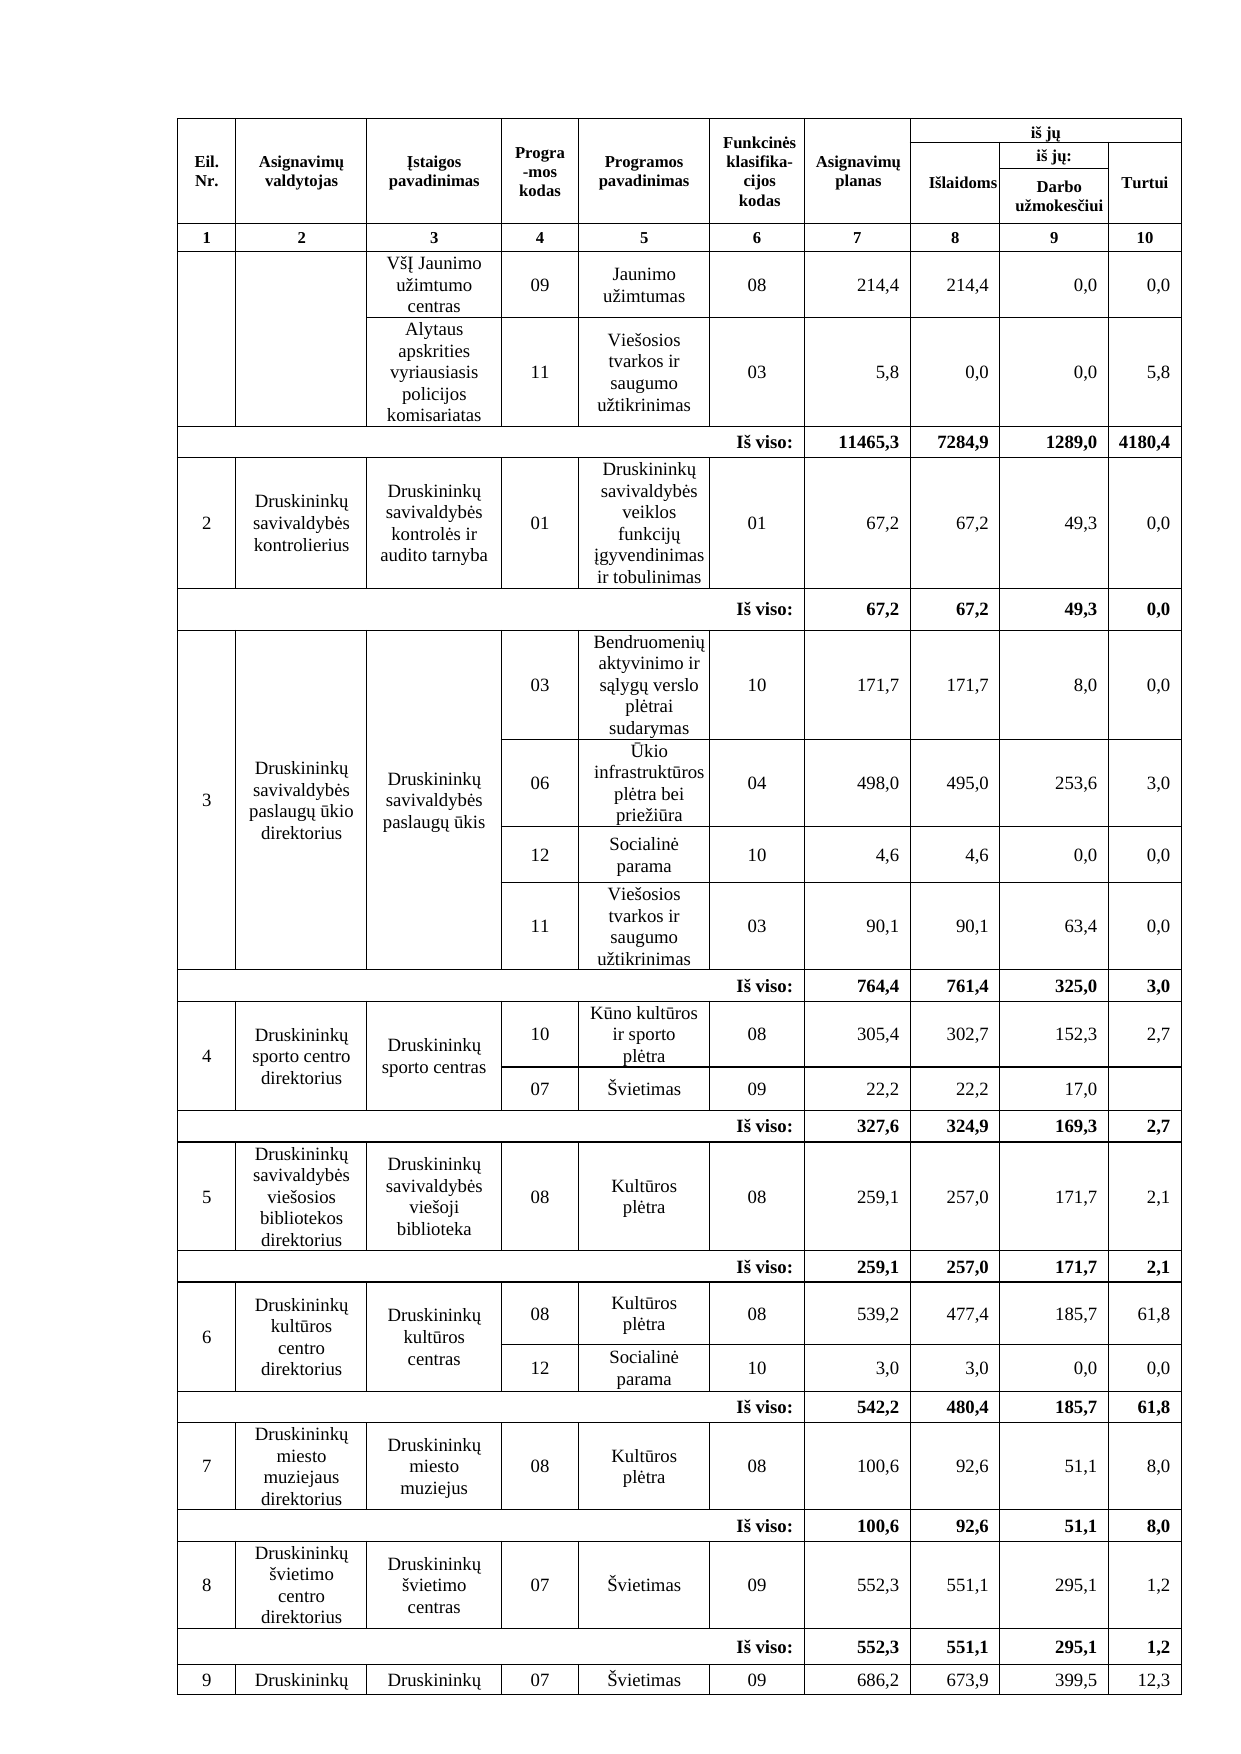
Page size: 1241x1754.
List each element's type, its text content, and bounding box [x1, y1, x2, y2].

table_cell 673,9 [911, 1665, 999, 1694]
table_cell 8,0 [1109, 1423, 1181, 1509]
table_cell 6 [710, 224, 804, 251]
table_cell [1109, 1068, 1181, 1110]
table_cell 4180,4 [1109, 427, 1181, 457]
table_cell 551,1 [911, 1629, 999, 1664]
table_cell 03 [502, 631, 578, 738]
table_cell 0,0 [1000, 827, 1108, 882]
table_cell Ūkio infrastruktūros plėtra bei priežiūra [579, 740, 709, 826]
table_cell 63,4 [1000, 883, 1108, 969]
table_cell 4 [178, 1002, 235, 1110]
table_cell 67,2 [911, 458, 999, 587]
table_cell 495,0 [911, 740, 999, 826]
table_cell 5 [579, 224, 709, 251]
table_cell Druskininkų [236, 1665, 366, 1694]
table_cell 10 [710, 1345, 804, 1391]
table_cell 10 [710, 827, 804, 882]
table_cell 04 [710, 740, 804, 826]
table_cell 0,0 [1109, 1345, 1181, 1391]
table_cell Iš viso: [178, 1392, 804, 1422]
table_cell Iš viso: [178, 1251, 804, 1281]
table_cell 295,1 [1000, 1629, 1108, 1664]
table_cell 214,4 [911, 252, 999, 317]
table_cell 214,4 [805, 252, 910, 317]
table_cell 327,6 [805, 1111, 910, 1141]
table_cell 1,2 [1109, 1629, 1181, 1664]
table_cell 2 [178, 458, 235, 587]
table_cell 61,8 [1109, 1392, 1181, 1422]
table_cell 49,3 [1000, 458, 1108, 587]
table_header Programos pavadinimas [579, 119, 709, 223]
table_cell Kultūros plėtra [579, 1283, 709, 1344]
table_cell 552,3 [805, 1542, 910, 1628]
table_cell Iš viso: [178, 1510, 804, 1541]
table_cell 10 [1109, 224, 1181, 251]
table_cell 10 [502, 1002, 578, 1066]
table_cell 477,4 [911, 1283, 999, 1344]
table_cell Socialinė parama [579, 827, 709, 882]
table_cell 2,1 [1109, 1251, 1181, 1281]
table_cell Turtui [1109, 143, 1181, 223]
table_cell 92,6 [911, 1510, 999, 1541]
table_cell Druskininkų savivaldybės viešoji biblioteka [367, 1143, 501, 1250]
table_cell 07 [502, 1068, 578, 1110]
table_cell 5,8 [805, 318, 910, 426]
table_cell 3,0 [805, 1345, 910, 1391]
table_cell 51,1 [1000, 1423, 1108, 1509]
table_cell 257,0 [911, 1143, 999, 1250]
table_cell [236, 252, 366, 426]
table_cell 4,6 [911, 827, 999, 882]
table_cell 0,0 [1109, 458, 1181, 587]
table_cell 764,4 [805, 970, 910, 1001]
table_cell 49,3 [1000, 589, 1108, 630]
table_cell 761,4 [911, 970, 999, 1001]
table_cell Druskininkų kultūros centras [367, 1283, 501, 1391]
table_cell Švietimas [579, 1068, 709, 1110]
table_cell 06 [502, 740, 578, 826]
table_cell Druskininkų sporto centro direktorius [236, 1002, 366, 1110]
table_header iš jų [911, 119, 1181, 142]
table_cell 2,7 [1109, 1002, 1181, 1066]
table_cell 08 [710, 1283, 804, 1344]
table_cell Viešosios tvarkos ir saugumo užtikrinimas [579, 318, 709, 426]
table_cell 0,0 [1109, 589, 1181, 630]
table_cell 08 [710, 1002, 804, 1066]
table_cell 302,7 [911, 1002, 999, 1066]
table_cell 171,7 [1000, 1251, 1108, 1281]
table_header Asignavimų planas [805, 119, 910, 223]
table_cell 01 [710, 458, 804, 587]
table_cell 12 [502, 1345, 578, 1391]
table_cell 1 [178, 224, 235, 251]
table_cell Kultūros plėtra [579, 1143, 709, 1250]
table_cell 11 [502, 883, 578, 969]
table_header Asignavimų valdytojas [236, 119, 366, 223]
table_cell 539,2 [805, 1283, 910, 1344]
table_cell 480,4 [911, 1392, 999, 1422]
table_header Progra-mos kodas [502, 119, 578, 223]
table_cell 08 [710, 1423, 804, 1509]
table_cell 0,0 [1109, 827, 1181, 882]
table_cell 11465,3 [805, 427, 910, 457]
table_cell 552,3 [805, 1629, 910, 1664]
table_cell Išlaidoms [911, 143, 999, 223]
table_cell Druskininkų savivaldybės paslaugų ūkio direktorius [236, 631, 366, 969]
table_cell 259,1 [805, 1251, 910, 1281]
table_cell 399,5 [1000, 1665, 1108, 1694]
table_cell 100,6 [805, 1510, 910, 1541]
table_cell 03 [710, 318, 804, 426]
table_cell 9 [178, 1665, 235, 1694]
table_cell 9 [1000, 224, 1108, 251]
table_cell Kultūros plėtra [579, 1423, 709, 1509]
table_cell 08 [710, 1143, 804, 1250]
table_cell 3,0 [1109, 970, 1181, 1001]
table_header Funkcinės klasifika-cijos kodas [710, 119, 804, 223]
table_cell 171,7 [805, 631, 910, 738]
table_cell Druskininkų [367, 1665, 501, 1694]
table_cell 90,1 [805, 883, 910, 969]
table_cell 07 [502, 1665, 578, 1694]
table_cell 51,1 [1000, 1510, 1108, 1541]
table_cell 03 [710, 883, 804, 969]
table_cell Iš viso: [178, 589, 804, 630]
table_cell 07 [502, 1542, 578, 1628]
table_cell 8,0 [1000, 631, 1108, 738]
table_cell 0,0 [1000, 252, 1108, 317]
table_cell 3,0 [1109, 740, 1181, 826]
table_cell 90,1 [911, 883, 999, 969]
table_cell Jaunimo užimtumas [579, 252, 709, 317]
table_cell 305,4 [805, 1002, 910, 1066]
table_cell Iš viso: [178, 1629, 804, 1664]
table_cell 259,1 [805, 1143, 910, 1250]
table_cell 8 [178, 1542, 235, 1628]
table_cell Druskininkų savivaldybės kontrolierius [236, 458, 366, 587]
table_cell Druskininkų miesto muziejus [367, 1423, 501, 1509]
table_cell Druskininkų švietimo centras [367, 1542, 501, 1628]
table_cell 3 [178, 631, 235, 969]
table_cell Druskininkų sporto centras [367, 1002, 501, 1110]
table_cell Druskininkų miesto muziejaus direktorius [236, 1423, 366, 1509]
table_cell 325,0 [1000, 970, 1108, 1001]
table_cell 542,2 [805, 1392, 910, 1422]
table_cell 6 [178, 1283, 235, 1391]
table_cell 09 [502, 252, 578, 317]
table_cell 152,3 [1000, 1002, 1108, 1066]
table_cell Viešosios tvarkos ir saugumo užtikrinimas [579, 883, 709, 969]
table_header Eil. Nr. [178, 119, 235, 223]
table_cell 498,0 [805, 740, 910, 826]
table_cell Druskininkų savivaldybės viešosios bibliotekos direktorius [236, 1143, 366, 1250]
table_cell 5 [178, 1143, 235, 1250]
table_cell 169,3 [1000, 1111, 1108, 1141]
table_cell 09 [710, 1068, 804, 1110]
table_cell 0,0 [1109, 631, 1181, 738]
table_cell Alytaus apskrities vyriausiasis policijos komisariatas [367, 318, 501, 426]
table_cell 3,0 [911, 1345, 999, 1391]
table_cell 92,6 [911, 1423, 999, 1509]
table_cell 67,2 [805, 458, 910, 587]
table_cell Iš viso: [178, 427, 804, 457]
table_cell Iš viso: [178, 970, 804, 1001]
table_cell 08 [502, 1143, 578, 1250]
table_cell 08 [710, 252, 804, 317]
table_cell 324,9 [911, 1111, 999, 1141]
table_cell VšĮ Jaunimo užimtumo centras [367, 252, 501, 317]
table_cell 67,2 [911, 589, 999, 630]
table_header Įstaigos pavadinimas [367, 119, 501, 223]
table_cell 171,7 [1000, 1143, 1108, 1250]
table_cell Druskininkų savivaldybės veiklos funkcijų įgyvendinimas ir tobulinimas [579, 458, 709, 587]
table_cell 12 [502, 827, 578, 882]
table_cell 253,6 [1000, 740, 1108, 826]
table_cell Švietimas [579, 1542, 709, 1628]
table_cell 8,0 [1109, 1510, 1181, 1541]
table_cell 0,0 [1000, 1345, 1108, 1391]
table_cell 17,0 [1000, 1068, 1108, 1110]
table_cell 551,1 [911, 1542, 999, 1628]
table_cell 0,0 [911, 318, 999, 426]
table_cell 4 [502, 224, 578, 251]
table_cell 08 [502, 1423, 578, 1509]
table_cell 100,6 [805, 1423, 910, 1509]
table_cell Socialinė parama [579, 1345, 709, 1391]
table_cell Druskininkų savivaldybės paslaugų ūkis [367, 631, 501, 969]
table_cell iš jų: [1000, 143, 1108, 168]
table_cell 686,2 [805, 1665, 910, 1694]
table_cell 7284,9 [911, 427, 999, 457]
table_cell 2 [236, 224, 366, 251]
table_cell [178, 252, 235, 426]
table_cell 1289,0 [1000, 427, 1108, 457]
table_cell 5,8 [1109, 318, 1181, 426]
table_cell 0,0 [1000, 318, 1108, 426]
table_cell Bendruomenių aktyvinimo ir sąlygų verslo plėtrai sudarymas [579, 631, 709, 738]
table_cell 4,6 [805, 827, 910, 882]
table_cell 8 [911, 224, 999, 251]
table_cell 185,7 [1000, 1283, 1108, 1344]
table_cell Druskininkų kultūros centro direktorius [236, 1283, 366, 1391]
table_cell 2,7 [1109, 1111, 1181, 1141]
table_cell 7 [178, 1423, 235, 1509]
table_cell 09 [710, 1542, 804, 1628]
table_cell 185,7 [1000, 1392, 1108, 1422]
table_cell Darbo užmokesčiui [1000, 169, 1108, 223]
table_cell Iš viso: [178, 1111, 804, 1141]
table_cell 1,2 [1109, 1542, 1181, 1628]
table_cell Kūno kultūros ir sporto plėtra [579, 1002, 709, 1066]
table_cell 08 [502, 1283, 578, 1344]
table_cell Druskininkų savivaldybės kontrolės ir audito tarnyba [367, 458, 501, 587]
table_cell 295,1 [1000, 1542, 1108, 1628]
table_cell Švietimas [579, 1665, 709, 1694]
table_cell 3 [367, 224, 501, 251]
table_cell 2,1 [1109, 1143, 1181, 1250]
table_cell 01 [502, 458, 578, 587]
table_cell Druskininkų švietimo centro direktorius [236, 1542, 366, 1628]
table_cell 0,0 [1109, 252, 1181, 317]
table_cell 67,2 [805, 589, 910, 630]
table_cell 22,2 [805, 1068, 910, 1110]
table_cell 10 [710, 631, 804, 738]
table_cell 11 [502, 318, 578, 426]
table_cell 22,2 [911, 1068, 999, 1110]
table_cell 257,0 [911, 1251, 999, 1281]
table_cell 7 [805, 224, 910, 251]
table_cell 61,8 [1109, 1283, 1181, 1344]
table_cell 09 [710, 1665, 804, 1694]
table_cell 0,0 [1109, 883, 1181, 969]
table_cell 171,7 [911, 631, 999, 738]
table_cell 12,3 [1109, 1665, 1181, 1694]
